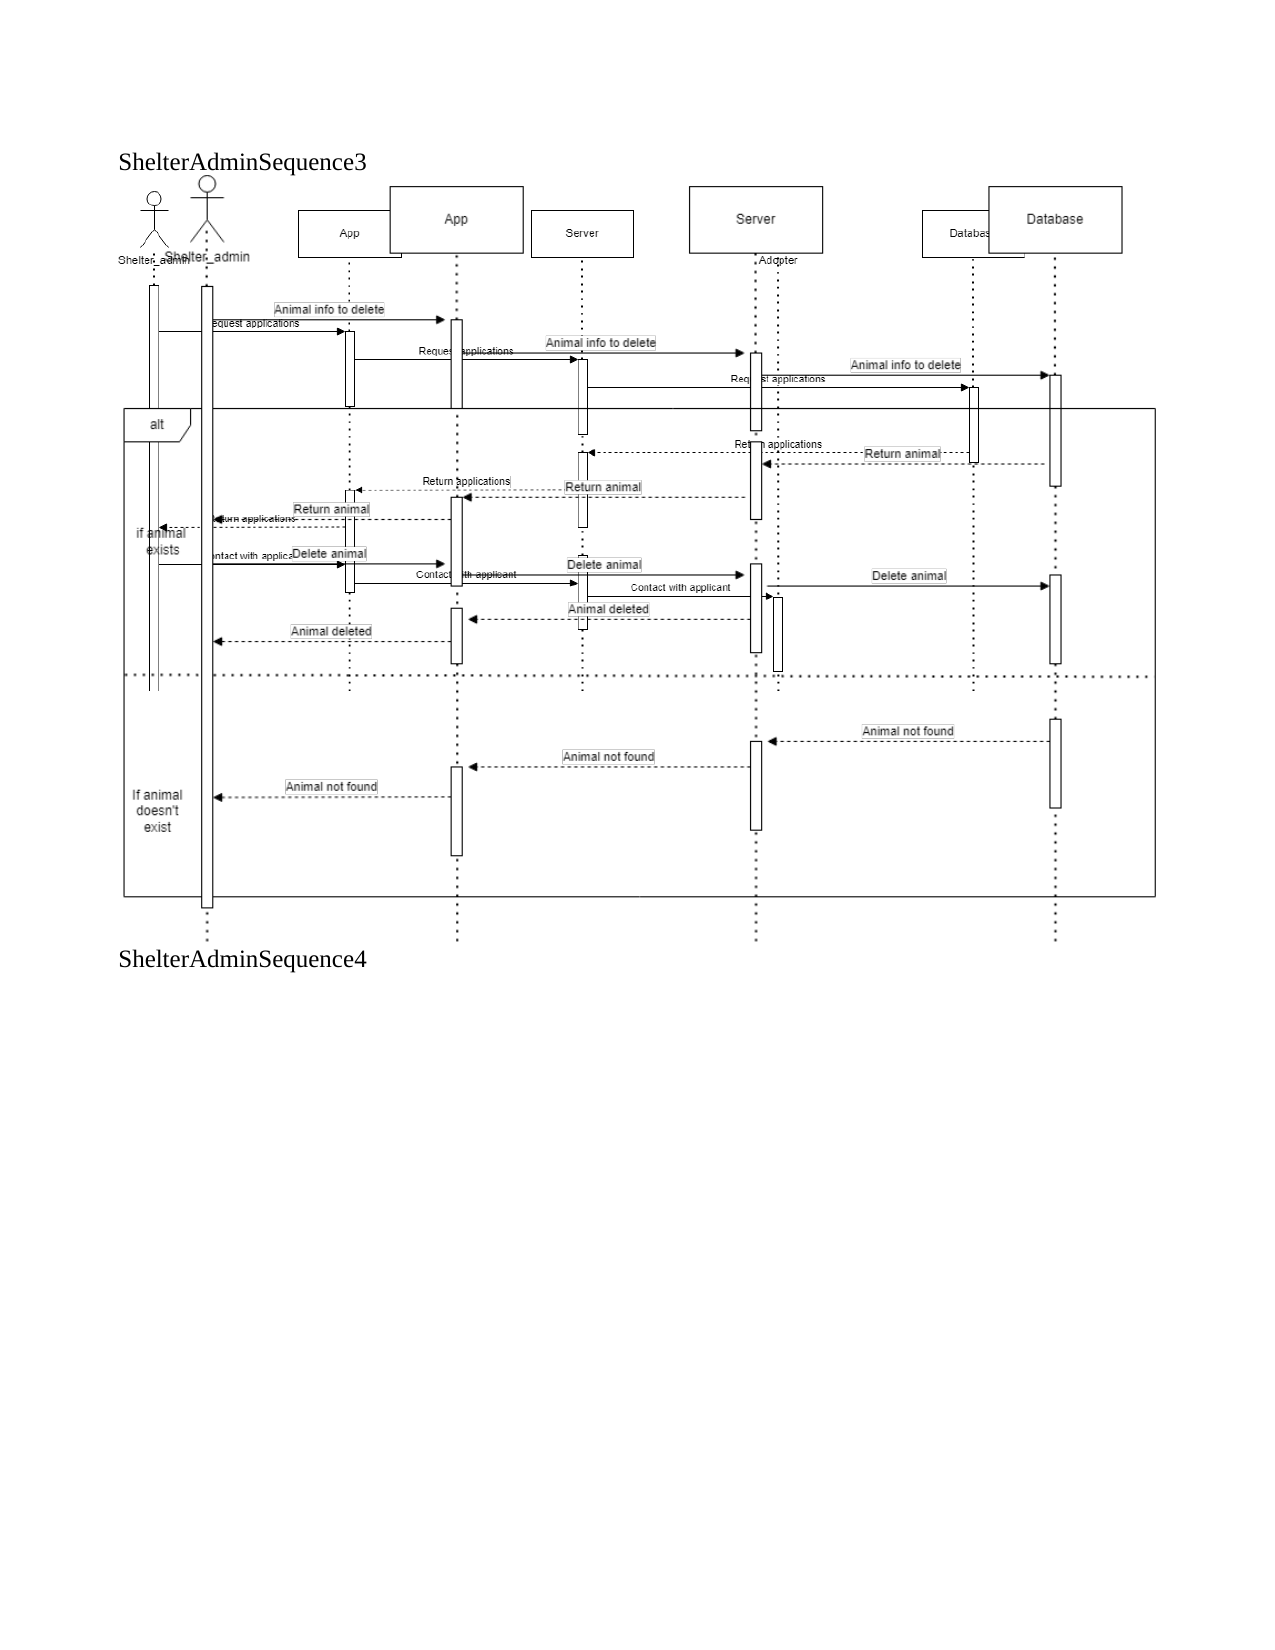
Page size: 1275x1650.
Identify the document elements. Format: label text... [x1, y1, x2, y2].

picture [118, 175, 1157, 944]
text ShelterAdminSequence4 [118, 944, 1157, 973]
text ShelterAdminSequence3 [118, 147, 1157, 175]
